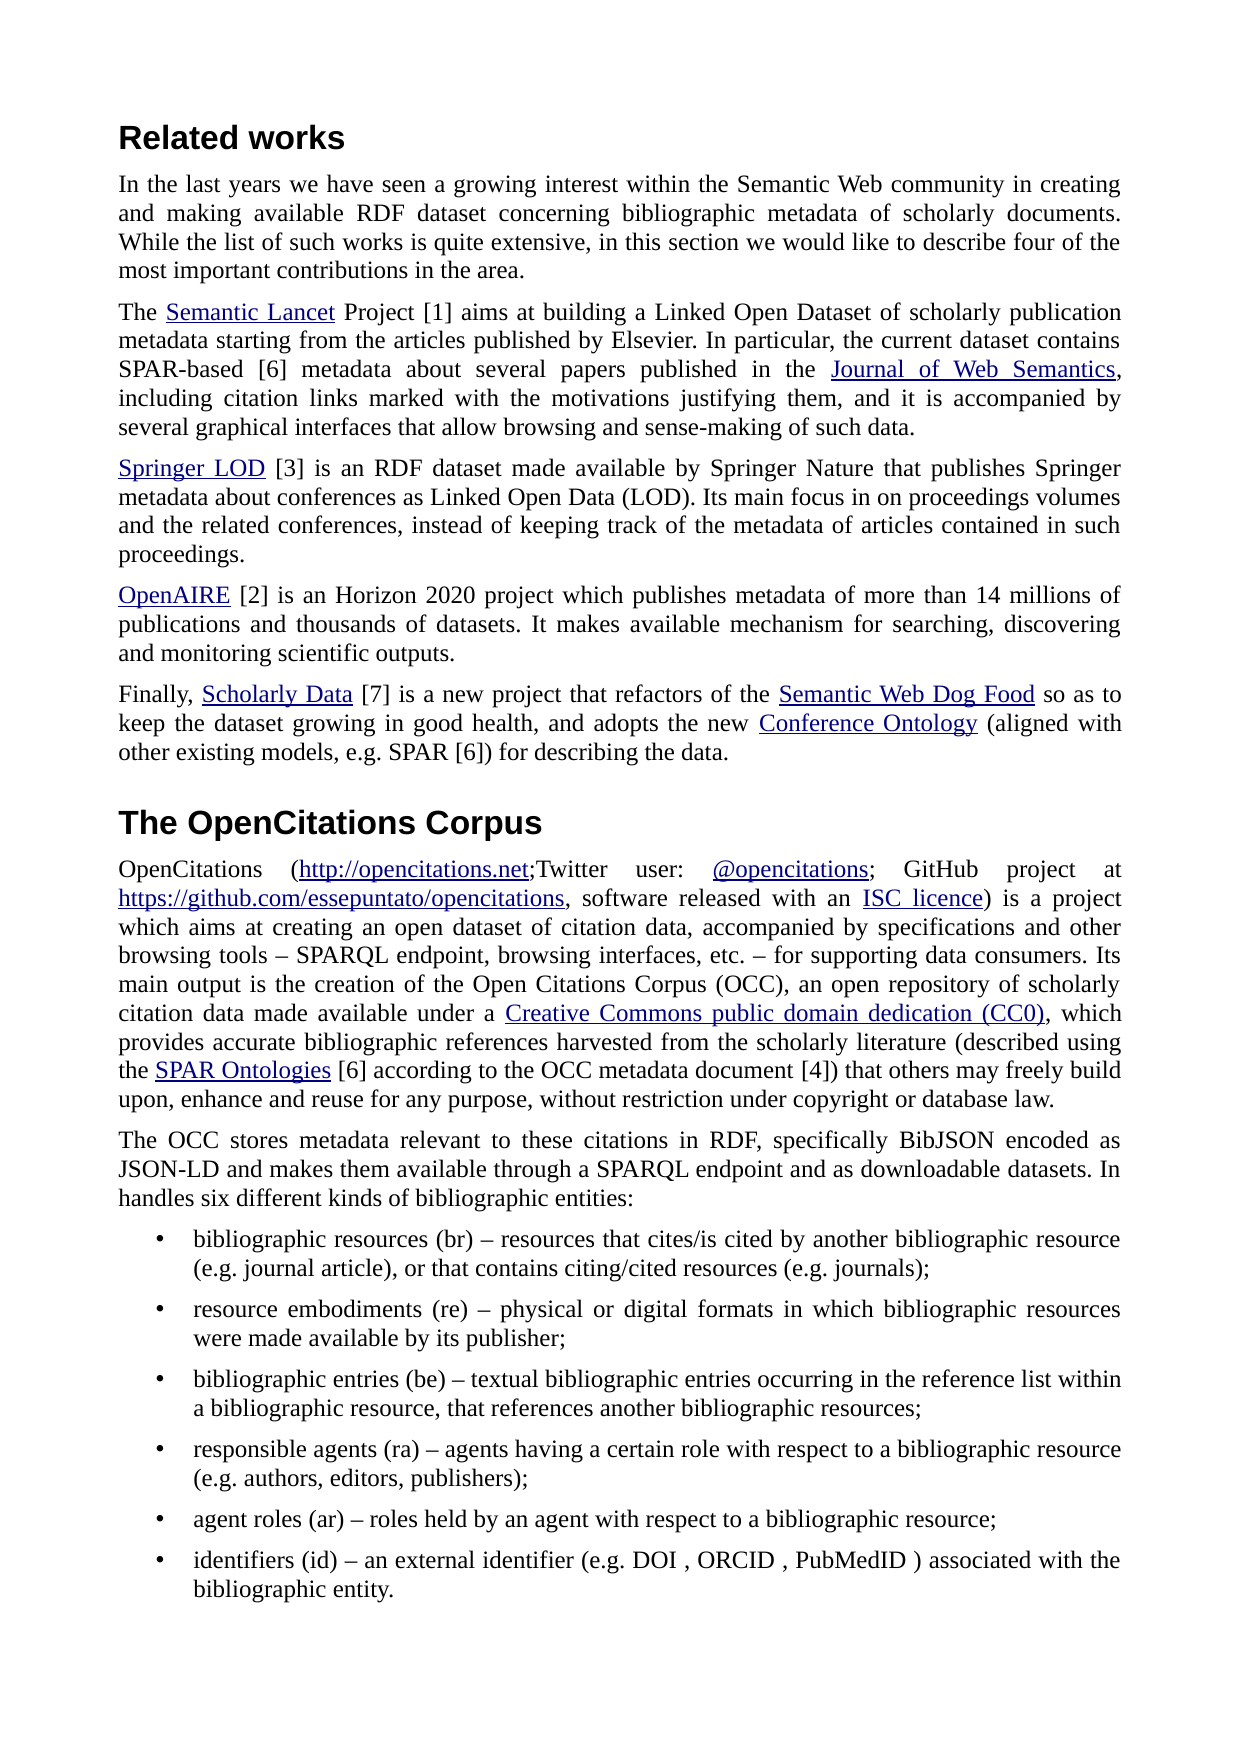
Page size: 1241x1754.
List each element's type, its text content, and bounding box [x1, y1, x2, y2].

subtitle The OpenCitations Corpus [118, 803, 1122, 842]
list bibliographic resources (br) – resources that cites/is cited by another bibliographic resource (e.g. journal article), or that contains citing/cited resources (e.g. journals); [156, 1224, 1122, 1282]
text OpenCitations (http://opencitations.net;Twitter user: @opencitations; GitHub project at https://github.com/essepuntato/opencitations, software released with an ISC licence) is a project which aims at creating an open dataset of citation data, accompanied by specifications and other browsing tools – SPARQL endpoint, browsing interfaces, etc. – for supporting data consumers. Its main output is the creation of the Open Citations Corpus (OCC), an open repository of scholarly citation data made available under a Creative Commons public domain dedication (CC0), which provides accurate bibliographic references harvested from the scholarly literature (described using the SPAR Ontologies [6] according to the OCC metadata document [4]) that others may freely build upon, enhance and reuse for any purpose, without restriction under copyright or database law. [118, 854, 1122, 1113]
list agent roles (ar) – roles held by an agent with respect to a bibliographic resource; [156, 1504, 1122, 1533]
list bibliographic entries (be) – textual bibliographic entries occurring in the reference list within a bibliographic resource, that references another bibliographic resources; [156, 1364, 1122, 1422]
text The OCC stores metadata relevant to these citations in RDF, specifically BibJSON encoded as JSON-LD and makes them available through a SPARQL endpoint and as downloadable datasets. In handles six different kinds of bibliographic entities: [118, 1125, 1122, 1212]
text OpenAIRE [2] is an Horizon 2020 project which publishes metadata of more than 14 millions of publications and thousands of datasets. It makes available mechanism for searching, discovering and monitoring scientific outputs. [118, 581, 1122, 667]
text In the last years we have seen a growing interest within the Semantic Web community in creating and making available RDF dataset concerning bibliographic metadata of scholarly documents. While the list of such works is quite extensive, in this section we would like to describe four of the most important contributions in the area. [118, 169, 1122, 284]
list identifiers (id) – an external identifier (e.g. DOI , ORCID , PubMedID ) associated with the bibliographic entity. [156, 1545, 1122, 1603]
text The Semantic Lancet Project [1] aims at building a Linked Open Dataset of scholarly publication metadata starting from the articles published by Elsevier. In particular, the current dataset contains SPAR-based [6] metadata about several papers published in the Journal of Web Semantics, including citation links marked with the motivations justifying them, and it is accompanied by several graphical interfaces that allow browsing and sense-making of such data. [118, 297, 1122, 441]
subtitle Related works [118, 118, 1122, 157]
text Springer LOD [3] is an RDF dataset made available by Springer Nature that publishes Springer metadata about conferences as Linked Open Data (LOD). Its main focus in on proceedings volumes and the related conferences, instead of keeping track of the metadata of articles contained in such proceedings. [118, 453, 1122, 568]
text Finally, Scholarly Data [7] is a new project that refactors of the Semantic Web Dog Food so as to keep the dataset growing in good health, and adopts the new Conference Ontology (aligned with other existing models, e.g. SPAR [6]) for describing the data. [118, 679, 1122, 766]
list resource embodiments (re) – physical or digital formats in which bibliographic resources were made available by its publisher; [156, 1294, 1122, 1352]
list responsible agents (ra) – agents having a certain role with respect to a bibliographic resource (e.g. authors, editors, publishers); [156, 1434, 1122, 1492]
